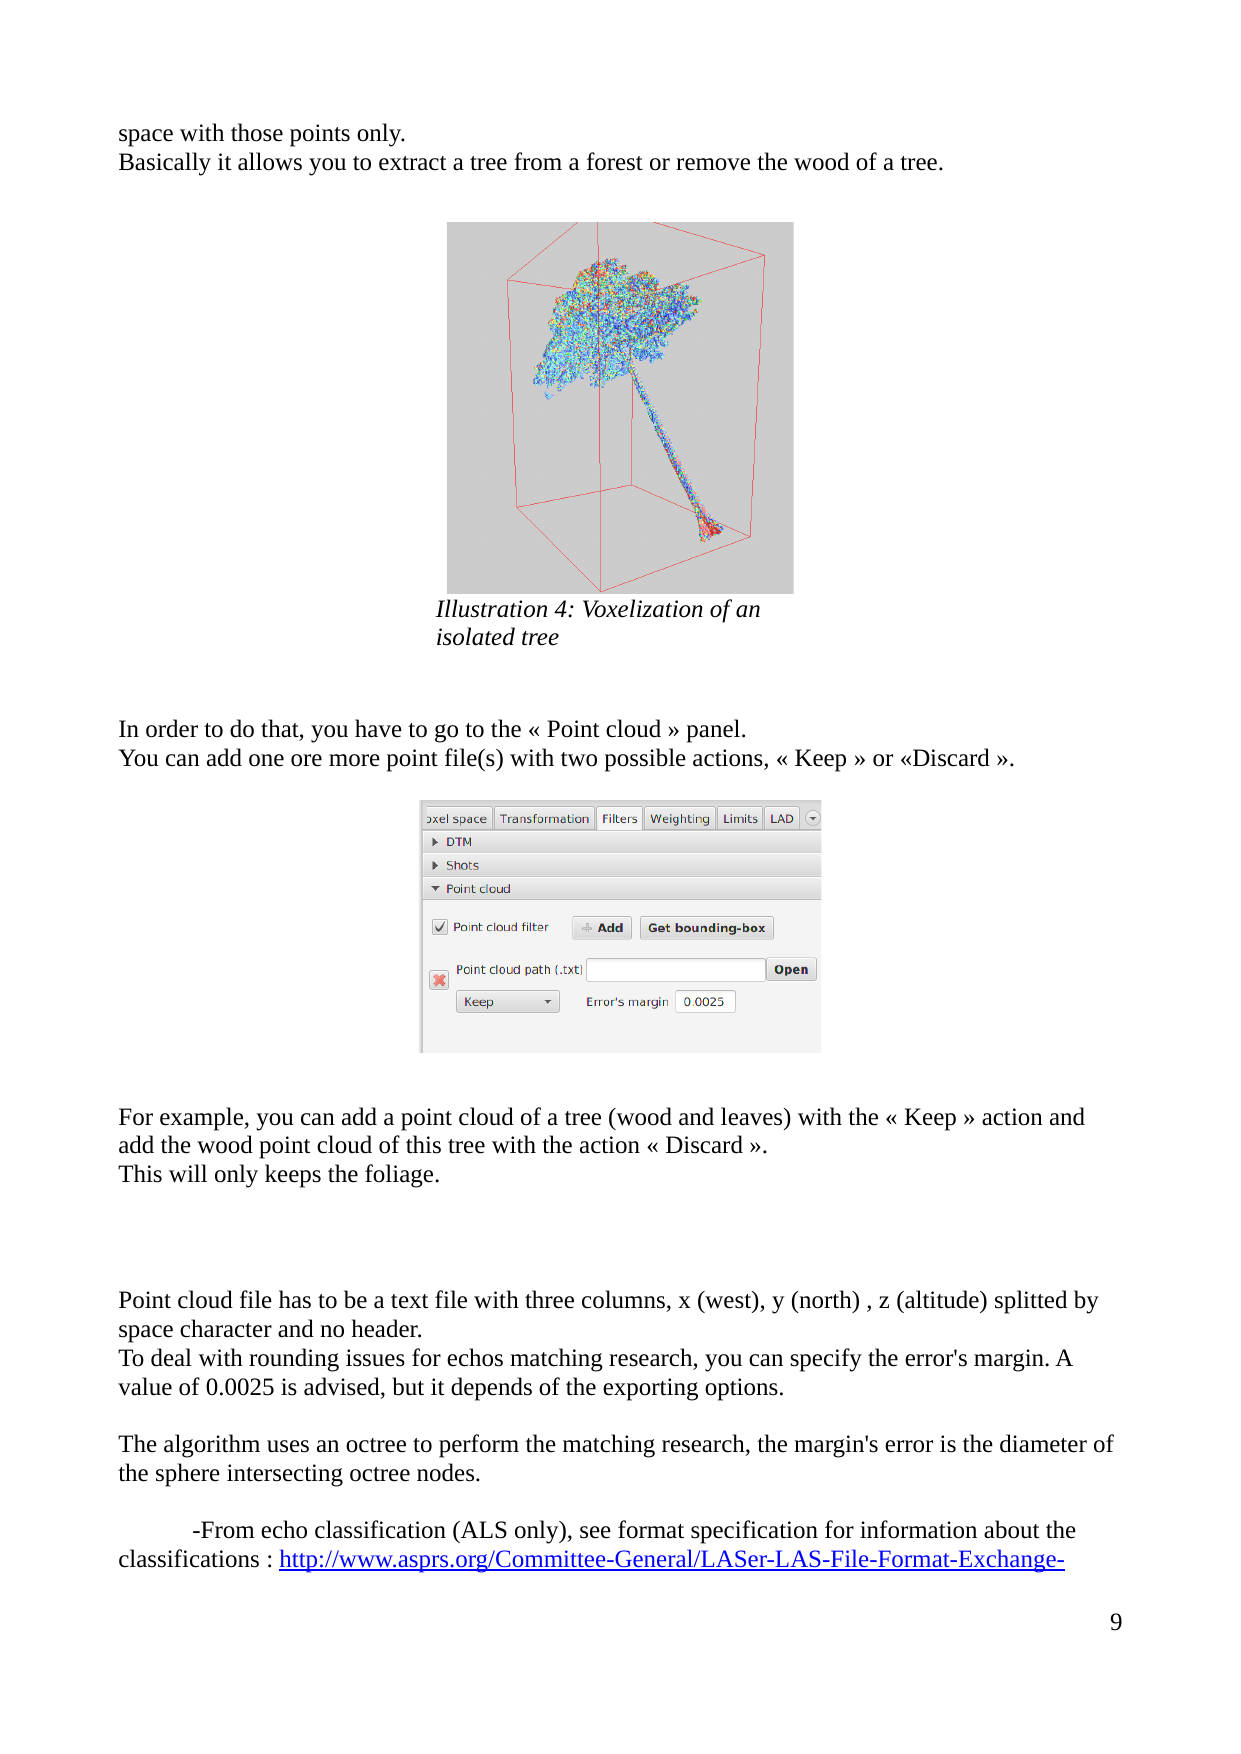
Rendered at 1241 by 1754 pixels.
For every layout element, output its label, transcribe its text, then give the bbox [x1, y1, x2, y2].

table_header [118, 204, 1122, 657]
text space with those points only. [118, 118, 1122, 147]
text The algorithm uses an octree to perform the matching research, the margin's error is the diameter of the sphere intersecting octree nodes. [118, 1429, 1122, 1487]
text For example, you can add a point cloud of a tree (wood and leaves) with the « Keep » action and add the wood point cloud of this tree with the action « Discard ». [118, 1102, 1122, 1159]
table_header [118, 1188, 1122, 1228]
text Basically it allows you to extract a tree from a forest or remove the wood of a tree. [118, 147, 1122, 176]
picture [418, 800, 822, 1053]
text You can add one ore more point file(s) with two possible actions, « Keep » or «Discard ». [118, 743, 1122, 772]
picture [446, 222, 794, 594]
text -From echo classification (ALS only), see format specification for information about the classifications : http://www.asprs.org/Committee-General/LASer-LAS-File-Format-Exchange- [118, 1516, 1122, 1573]
text Point cloud file has to be a text file with three columns, x (west), y (north) , z (altitude) splitted by space character and no header. [118, 1286, 1122, 1343]
text This will only keeps the foliage. [118, 1159, 1122, 1188]
text In order to do that, you have to go to the « Point cloud » panel. [118, 714, 1122, 743]
text To deal with rounding issues for echos matching research, you can specify the error's margin. A value of 0.0025 is advised, but it depends of the exporting options. [118, 1343, 1122, 1401]
